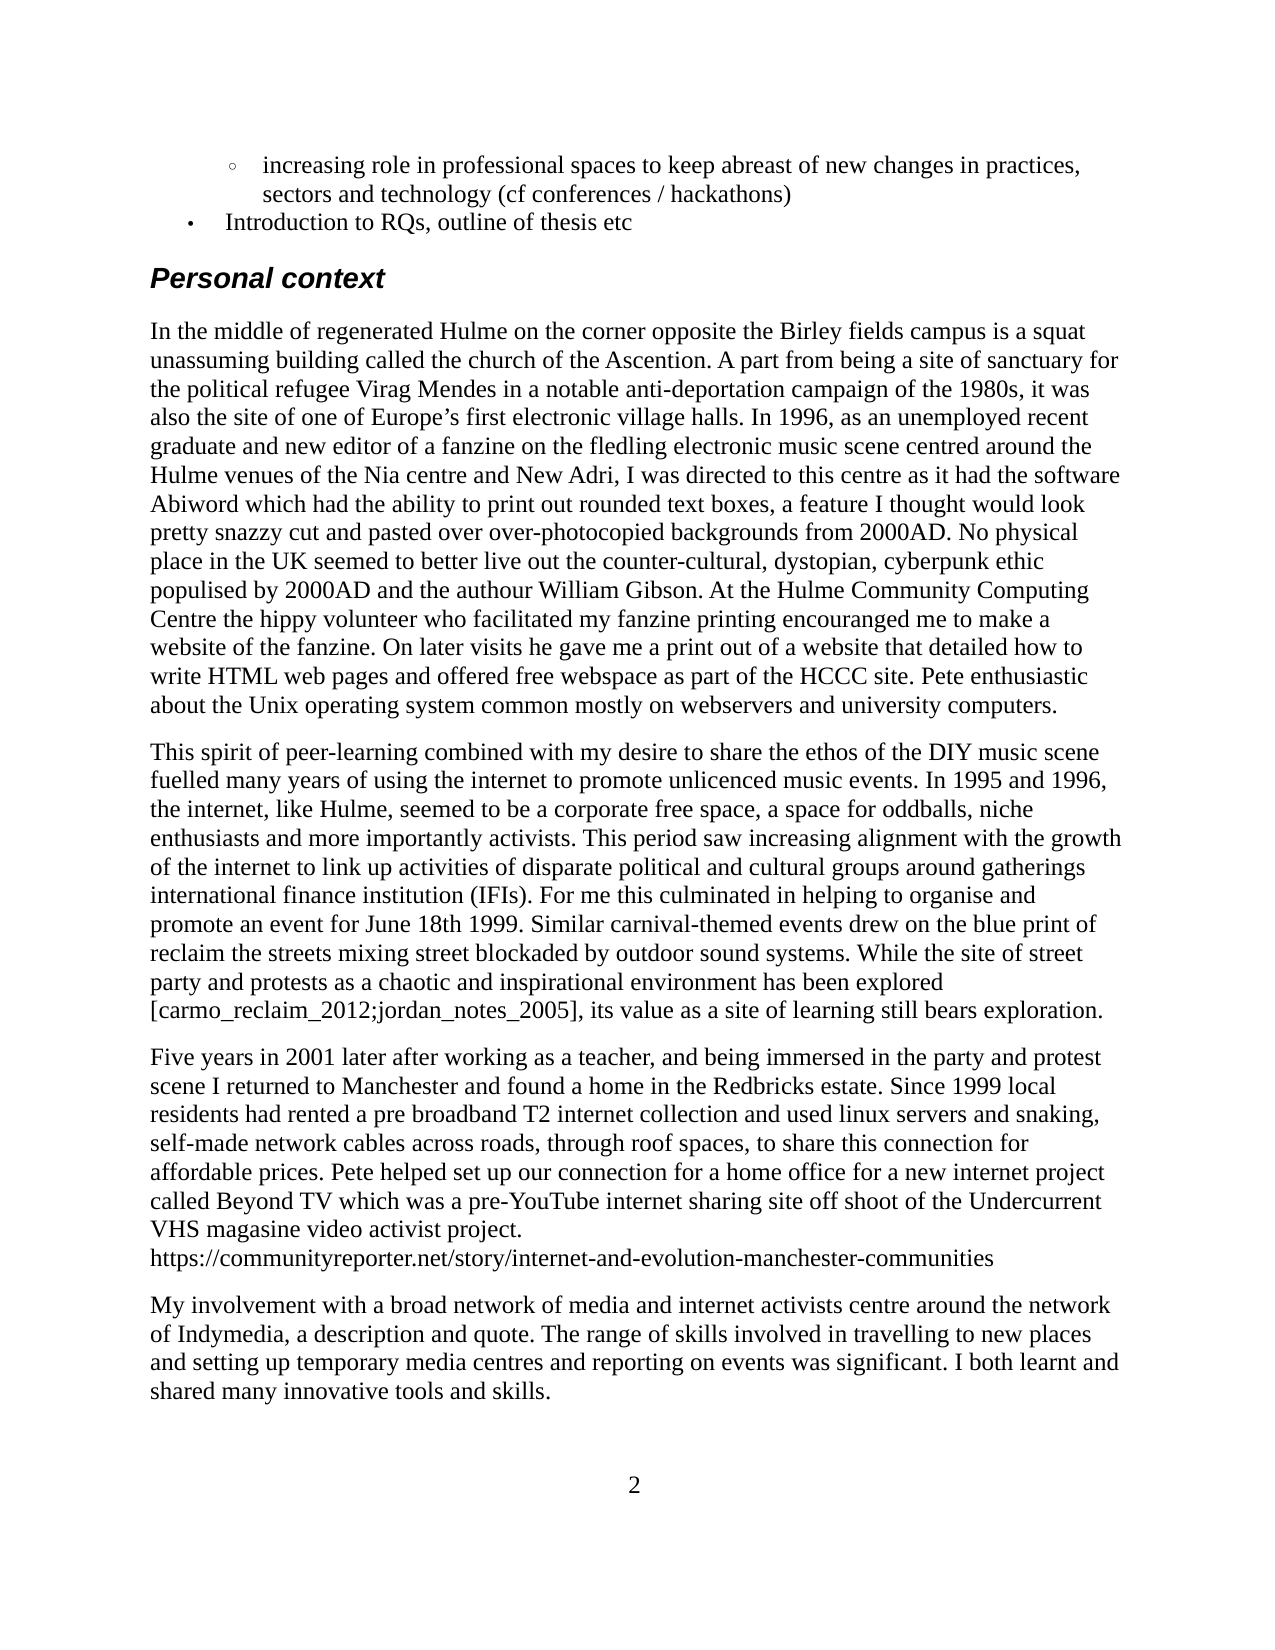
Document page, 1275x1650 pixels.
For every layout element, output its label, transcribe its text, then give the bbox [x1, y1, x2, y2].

list increasing role in professional spaces to keep abreast of new changes in practices, sectors and technology (cf conferences / hackathons) [225, 150, 1125, 207]
list Introduction to RQs, outline of thesis etc [187, 207, 1125, 236]
text Five years in 2001 later after working as a teacher, and being immersed in the party and protest scene I returned to Manchester and found a home in the Redbricks estate. Since 1999 local residents had rented a pre broadband T2 internet collection and used linux servers and snaking, self-made network cables across roads, through roof spaces, to share this connection for affordable prices. Pete helped set up our connection for a home office for a new internet project called Beyond TV which was a pre-YouTube internet sharing site off shoot of the Undercurrent VHS magasine video activist project. https://communityreporter.net/story/internet-and-evolution-manchester-communities [150, 1042, 1125, 1272]
subtitle Personal context [150, 261, 1125, 295]
text My involvement with a broad network of media and internet activists centre around the network of Indymedia, a description and quote. The range of skills involved in travelling to new places and setting up temporary media centres and reporting on events was significant. I both learnt and shared many innovative tools and skills. [150, 1290, 1125, 1405]
text This spirit of peer-learning combined with my desire to share the ethos of the DIY music scene fuelled many years of using the internet to promote unlicenced music events. In 1995 and 1996, the internet, like Hulme, seemed to be a corporate free space, a space for oddballs, niche enthusiasts and more importantly activists. This period saw increasing alignment with the growth of the internet to link up activities of disparate political and cultural groups around gatherings international finance institution (IFIs). For me this culminated in helping to organise and promote an event for June 18th 1999. Similar carnival-themed events drew on the blue print of reclaim the streets mixing street blockaded by outdoor sound systems. While the site of street party and protests as a chaotic and inspirational environment has been explored [carmo_reclaim_2012;jordan_notes_2005], its value as a site of learning still bears exploration. [150, 737, 1125, 1024]
text In the middle of regenerated Hulme on the corner opposite the Birley fields campus is a squat unassuming building called the church of the Ascention. A part from being a site of sanctuary for the political refugee Virag Mendes in a notable anti-deportation campaign of the 1980s, it was also the site of one of Europe’s first electronic village halls. In 1996, as an unemployed recent graduate and new editor of a fanzine on the fledling electronic music scene centred around the Hulme venues of the Nia centre and New Adri, I was directed to this centre as it had the software Abiword which had the ability to print out rounded text boxes, a feature I thought would look pretty snazzy cut and pasted over over-photocopied backgrounds from 2000AD. No physical place in the UK seemed to better live out the counter-cultural, dystopian, cyberpunk ethic populised by 2000AD and the authour William Gibson. At the Hulme Community Computing Centre the hippy volunteer who facilitated my fanzine printing encouranged me to make a website of the fanzine. On later visits he gave me a print out of a website that detailed how to write HTML web pages and offered free webspace as part of the HCCC site. Pete enthusiastic about the Unix operating system common mostly on webservers and university computers. [150, 316, 1125, 719]
